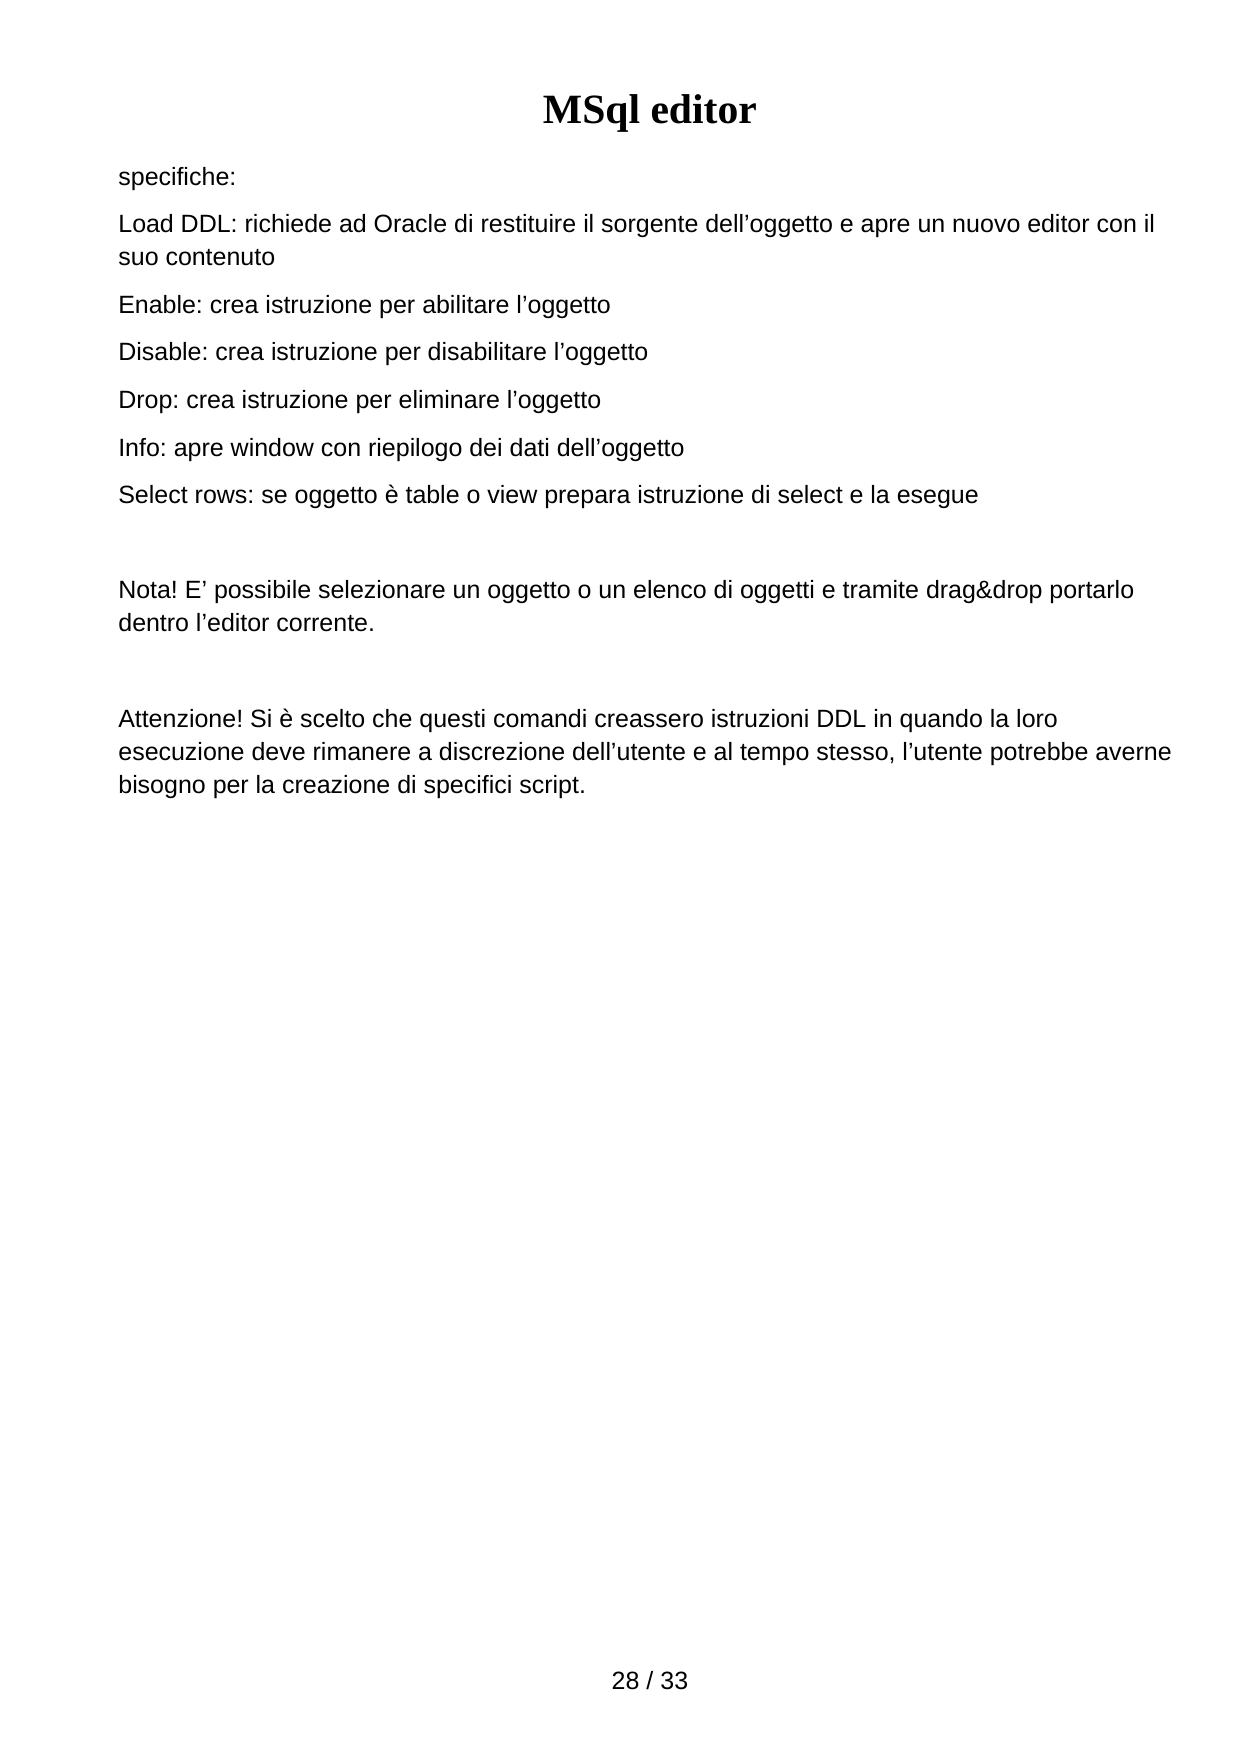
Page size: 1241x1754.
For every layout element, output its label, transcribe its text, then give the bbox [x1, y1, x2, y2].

text Select rows: se oggetto è table o view prepara istruzione di select e la esegue [118, 480, 1181, 509]
text Info: apre window con riepilogo dei dati dell’oggetto [118, 432, 1181, 461]
text Attenzione! Si è scelto che questi comandi creassero istruzioni DDL in quando la loro esecuzione deve rimanere a discrezione dell’utente e al tempo stesso, l’utente potrebbe averne bisogno per la creazione di specifici script. [118, 703, 1181, 798]
text Enable: crea istruzione per abilitare l’oggetto [118, 290, 1181, 318]
text Drop: crea istruzione per eliminare l’oggetto [118, 385, 1181, 414]
text Load DDL: richiede ad Oracle di restituire il sorgente dell’oggetto e apre un nuovo editor con il suo contenuto [118, 209, 1181, 271]
text Nota! E’ possibile selezionare un oggetto o un elenco di oggetti e tramite drag&drop portarlo dentro l’editor corrente. [118, 575, 1181, 637]
text specifiche: [118, 161, 1181, 190]
text Disable: crea istruzione per disabilitare l’oggetto [118, 337, 1181, 366]
